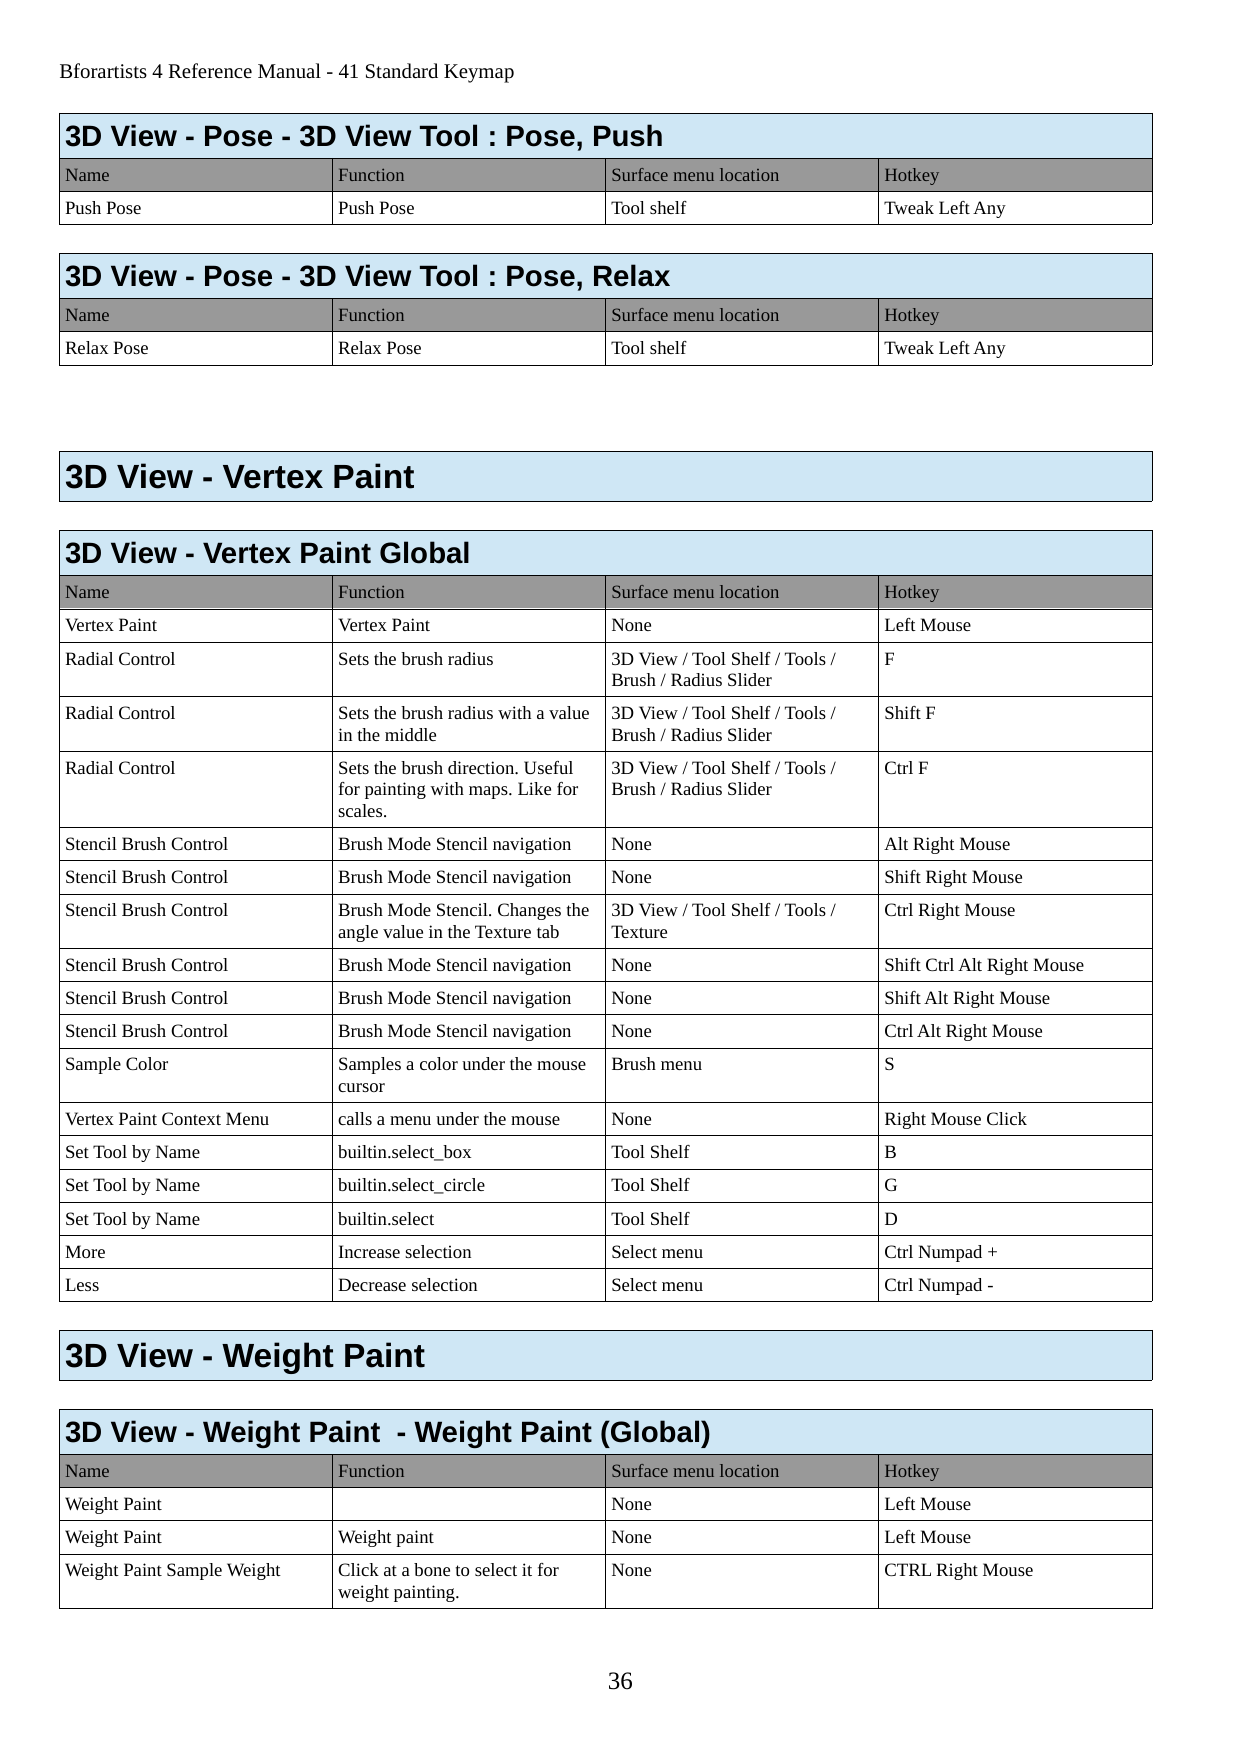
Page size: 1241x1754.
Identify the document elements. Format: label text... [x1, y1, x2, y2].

table_cell None [606, 1521, 878, 1553]
table_cell Brush menu [606, 1049, 878, 1102]
table_cell 3D View / Tool Shelf / Tools / Brush / Radius Slider [606, 752, 878, 827]
table_cell Stencil Brush Control [60, 982, 332, 1014]
table_cell Ctrl Right Mouse [879, 895, 1152, 948]
table_cell Sets the brush radius [333, 643, 605, 696]
table_cell Less [60, 1269, 332, 1301]
table_cell Tweak Left Any [879, 192, 1152, 224]
table_cell Hotkey [879, 299, 1152, 331]
table_cell G [879, 1170, 1152, 1202]
table_cell Tool shelf [606, 332, 878, 364]
table_cell Ctrl Numpad + [879, 1236, 1152, 1268]
table_cell Vertex Paint Context Menu [60, 1103, 332, 1135]
table_cell Surface menu location [606, 576, 878, 608]
table_cell builtin.select_box [333, 1136, 605, 1168]
table_cell Shift Right Mouse [879, 861, 1152, 893]
table_header 3D View - Weight Paint [60, 1331, 1152, 1380]
table_cell Sets the brush radius with a value in the middle [333, 697, 605, 751]
table_cell Push Pose [60, 192, 332, 224]
table_cell Surface menu location [606, 299, 878, 331]
table_cell Tool Shelf [606, 1203, 878, 1235]
table_cell Stencil Brush Control [60, 1015, 332, 1047]
table_cell Tool shelf [606, 192, 878, 224]
table_cell Brush Mode Stencil navigation [333, 949, 605, 981]
table_cell Select menu [606, 1269, 878, 1301]
table_cell Function [333, 1455, 605, 1487]
table_cell None [606, 1488, 878, 1520]
table_cell Alt Right Mouse [879, 828, 1152, 860]
table_cell B [879, 1136, 1152, 1168]
table_cell builtin.select [333, 1203, 605, 1235]
table_cell Ctrl Alt Right Mouse [879, 1015, 1152, 1047]
table_cell Sets the brush direction. Useful for painting with maps. Like for scales. [333, 752, 605, 827]
table_cell Tool Shelf [606, 1170, 878, 1202]
table_cell Surface menu location [606, 1455, 878, 1487]
table_cell 3D View / Tool Shelf / Tools / Texture [606, 895, 878, 948]
table_cell None [606, 1103, 878, 1135]
table_cell 3D View / Tool Shelf / Tools / Brush / Radius Slider [606, 643, 878, 696]
table_cell CTRL Right Mouse [879, 1555, 1152, 1608]
table_cell Right Mouse Click [879, 1103, 1152, 1135]
table_cell None [606, 982, 878, 1014]
table_cell More [60, 1236, 332, 1268]
table_cell Set Tool by Name [60, 1203, 332, 1235]
table_cell Push Pose [333, 192, 605, 224]
table_cell Hotkey [879, 576, 1152, 608]
table_cell Shift Ctrl Alt Right Mouse [879, 949, 1152, 981]
table_cell None [606, 1555, 878, 1608]
table_cell Set Tool by Name [60, 1170, 332, 1202]
table_cell Function [333, 576, 605, 608]
table_cell Name [60, 159, 332, 191]
table_cell Vertex Paint [333, 610, 605, 642]
table_cell builtin.select_circle [333, 1170, 605, 1202]
table_cell Ctrl F [879, 752, 1152, 827]
table_cell Sample Color [60, 1049, 332, 1102]
table_header 3D View - Vertex Paint [60, 452, 1152, 501]
table_cell Name [60, 299, 332, 331]
table_cell Ctrl Numpad - [879, 1269, 1152, 1301]
table_cell Select menu [606, 1236, 878, 1268]
table_cell Set Tool by Name [60, 1136, 332, 1168]
table_header 3D View - Pose - 3D View Tool : Pose, Push [60, 114, 1152, 158]
table_cell Relax Pose [60, 332, 332, 364]
table_cell Brush Mode Stencil navigation [333, 861, 605, 893]
table_cell Stencil Brush Control [60, 861, 332, 893]
table_cell None [606, 828, 878, 860]
table_cell calls a menu under the mouse [333, 1103, 605, 1135]
table_cell Tool Shelf [606, 1136, 878, 1168]
table_cell Radial Control [60, 697, 332, 751]
table_cell [333, 1488, 605, 1520]
table_cell None [606, 610, 878, 642]
table_cell Left Mouse [879, 1488, 1152, 1520]
table_cell Hotkey [879, 159, 1152, 191]
table_cell Brush Mode Stencil navigation [333, 1015, 605, 1047]
table_cell Radial Control [60, 752, 332, 827]
table_cell Name [60, 1455, 332, 1487]
table_cell Weight Paint Sample Weight [60, 1555, 332, 1608]
table_cell Stencil Brush Control [60, 895, 332, 948]
table_cell Vertex Paint [60, 610, 332, 642]
table_cell Radial Control [60, 643, 332, 696]
table_cell Name [60, 576, 332, 608]
table_cell None [606, 1015, 878, 1047]
table_cell Left Mouse [879, 610, 1152, 642]
table_cell F [879, 643, 1152, 696]
table_cell Hotkey [879, 1455, 1152, 1487]
table_cell Brush Mode Stencil. Changes the angle value in the Texture tab [333, 895, 605, 948]
table_cell Shift F [879, 697, 1152, 751]
table_cell Shift Alt Right Mouse [879, 982, 1152, 1014]
table_cell Function [333, 299, 605, 331]
table_cell Weight paint [333, 1521, 605, 1553]
table_cell Left Mouse [879, 1521, 1152, 1553]
table_cell Decrease selection [333, 1269, 605, 1301]
table_cell 3D View / Tool Shelf / Tools / Brush / Radius Slider [606, 697, 878, 751]
table_cell S [879, 1049, 1152, 1102]
table_cell Click at a bone to select it for weight painting. [333, 1555, 605, 1608]
table_cell None [606, 949, 878, 981]
table_cell Stencil Brush Control [60, 949, 332, 981]
table_cell None [606, 861, 878, 893]
table_cell D [879, 1203, 1152, 1235]
table_header 3D View - Vertex Paint Global [60, 531, 1152, 575]
table_cell Brush Mode Stencil navigation [333, 982, 605, 1014]
table_cell Tweak Left Any [879, 332, 1152, 364]
table_cell Surface menu location [606, 159, 878, 191]
table_cell Samples a color under the mouse cursor [333, 1049, 605, 1102]
table_cell Weight Paint [60, 1488, 332, 1520]
table_cell Relax Pose [333, 332, 605, 364]
table_cell Stencil Brush Control [60, 828, 332, 860]
table_header 3D View - Pose - 3D View Tool : Pose, Relax [60, 254, 1152, 298]
table_header 3D View - Weight Paint - Weight Paint (Global) [60, 1410, 1152, 1454]
table_cell Increase selection [333, 1236, 605, 1268]
table_cell Brush Mode Stencil navigation [333, 828, 605, 860]
table_cell Weight Paint [60, 1521, 332, 1553]
table_cell Function [333, 159, 605, 191]
